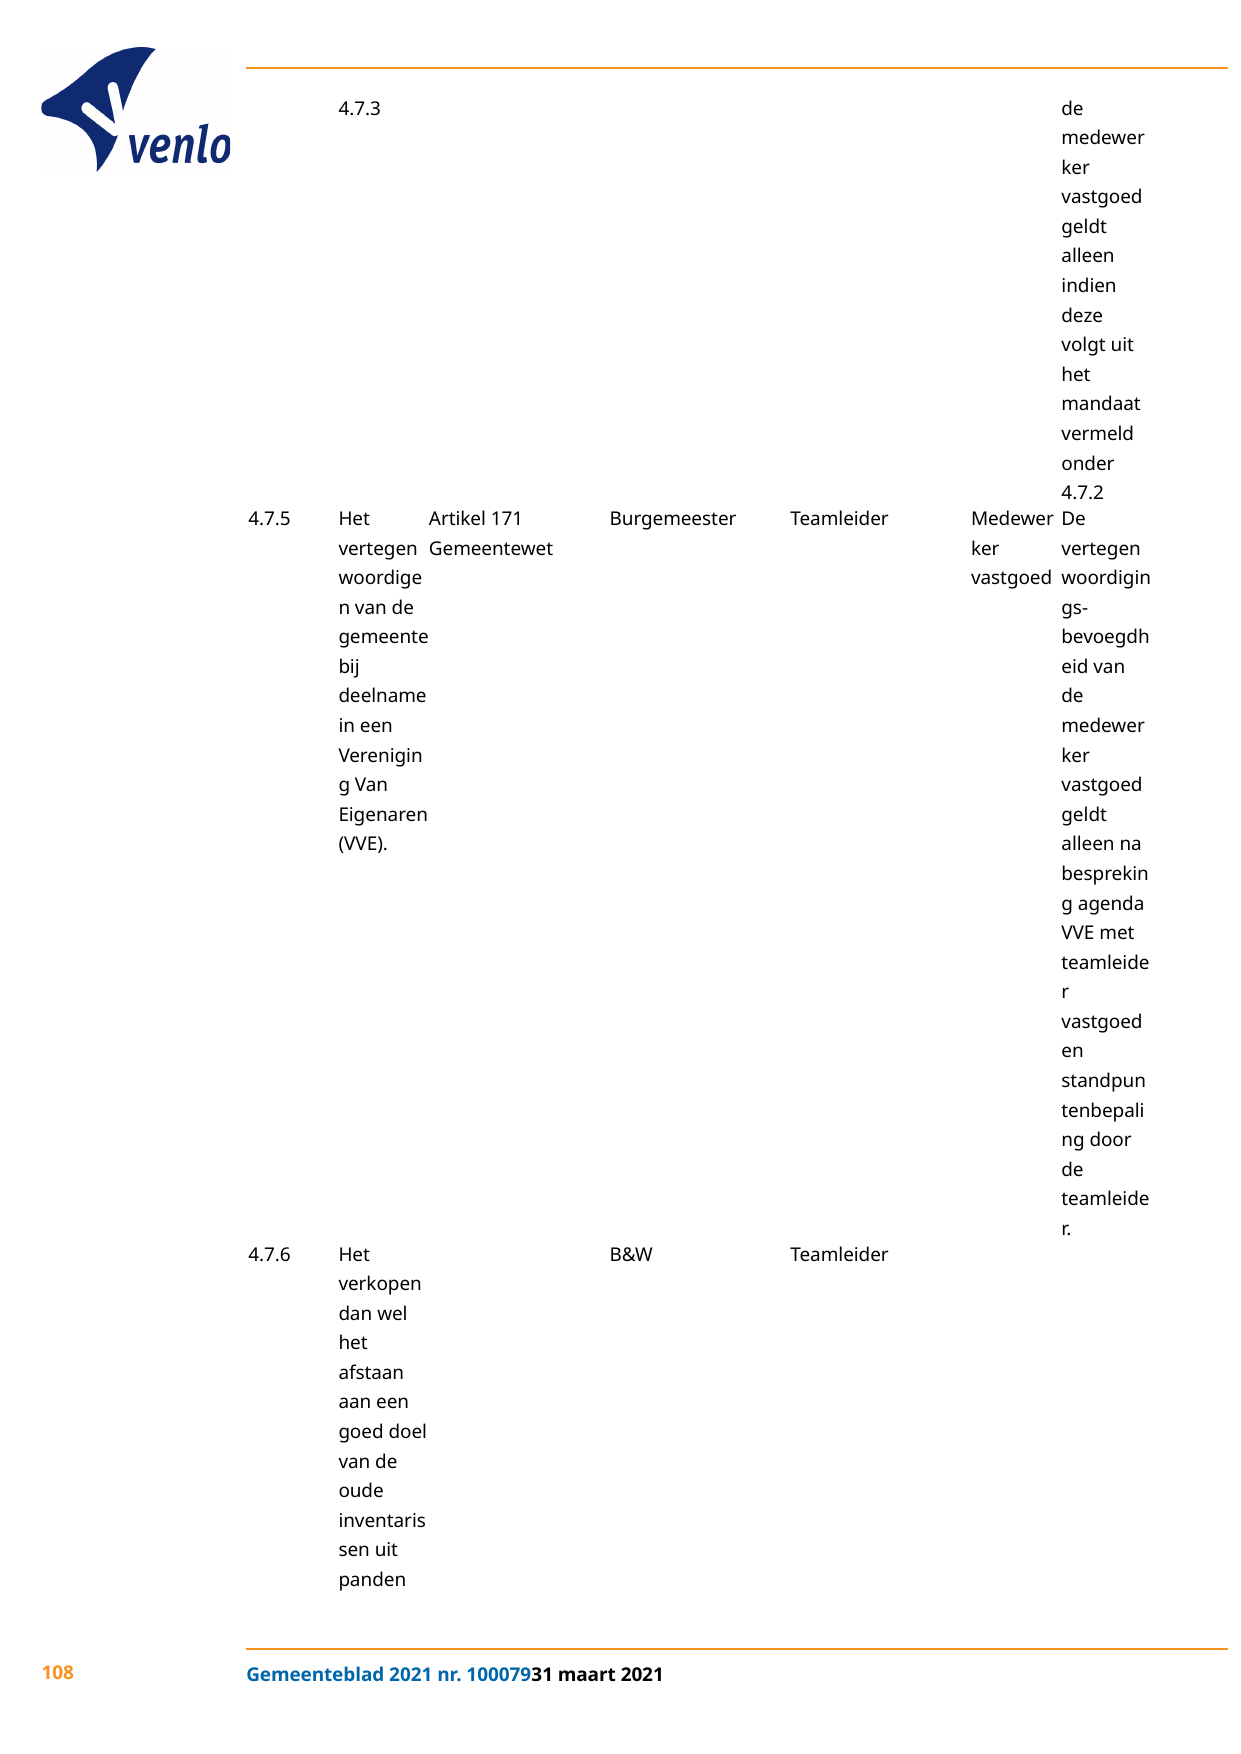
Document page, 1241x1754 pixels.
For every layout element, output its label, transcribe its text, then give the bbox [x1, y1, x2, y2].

table_cell De vertegenwoordigings-bevoegdheid van de medewerker vastgoed geldt alleen na bespreking agenda VVE met teamleider vastgoed en standpuntenbepaling door de teamleider. [1061, 505, 1152, 1241]
table_cell [971, 95, 1061, 505]
table_cell Het verkopen dan wel het afstaan aan een goed doel van de oude inventarissen uit panden [338, 1241, 429, 1592]
picture [41, 47, 231, 172]
table_cell Medewerker vastgoed [971, 505, 1061, 1241]
table_cell Teamleider [790, 1241, 971, 1592]
table_cell [971, 1241, 1061, 1592]
table_cell [1061, 1241, 1152, 1592]
table_cell Het vertegenwoordigen van de gemeente bij deelname in een Vereniging Van Eigenaren (VVE). [338, 505, 429, 1241]
table_cell 4.7.3 [338, 95, 429, 505]
table_cell [609, 95, 790, 505]
table_cell [429, 95, 609, 505]
table_cell Teamleider [790, 505, 971, 1241]
table_cell [248, 95, 338, 505]
table_cell de medewerker vastgoed geldt alleen indien deze volgt uit het mandaat vermeld onder 4.7.2 [1061, 95, 1152, 505]
table_cell Artikel 171 Gemeentewet [429, 505, 609, 1241]
table_cell 4.7.6 [248, 1241, 338, 1592]
table_cell B&W [609, 1241, 790, 1592]
table_cell [429, 1241, 609, 1592]
table_cell [790, 95, 971, 505]
table_cell Burgemeester [609, 505, 790, 1241]
table_cell 4.7.5 [248, 505, 338, 1241]
